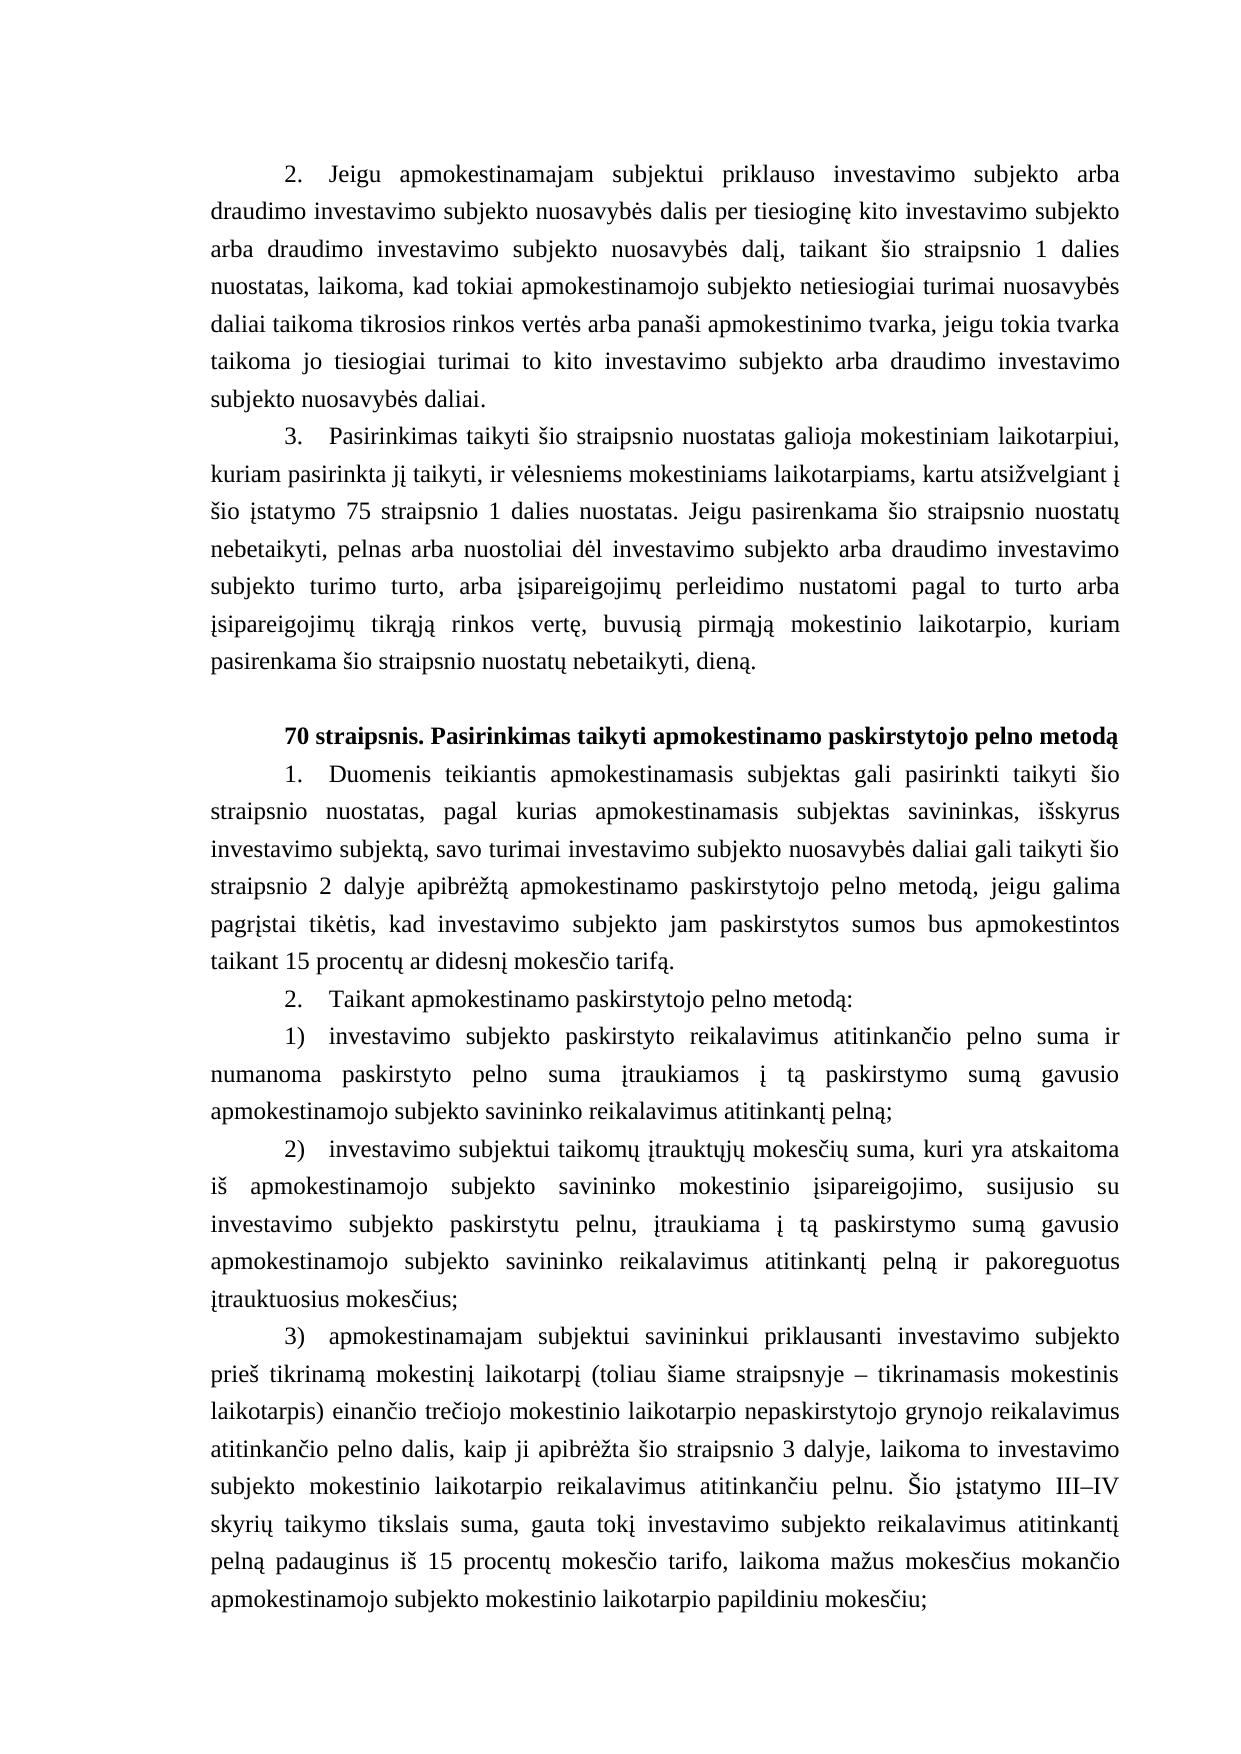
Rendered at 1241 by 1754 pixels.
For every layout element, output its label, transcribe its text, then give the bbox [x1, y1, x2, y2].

text 3) apmokestinamajam subjektui savininkui priklausanti investavimo subjekto prieš tikrinamą mokestinį laikotarpį (toliau šiame straipsnyje – tikrinamasis mokestinis laikotarpis) einančio trečiojo mokestinio laikotarpio nepaskirstytojo grynojo reikalavimus atitinkančio pelno dalis, kaip ji apibrėžta šio straipsnio 3 dalyje, laikoma to investavimo subjekto mokestinio laikotarpio reikalavimus atitinkančiu pelnu. Šio įstatymo III–IV skyrių taikymo tikslais suma, gauta tokį investavimo subjekto reikalavimus atitinkantį pelną padauginus iš 15 procentų mokesčio tarifo, laikoma mažus mokesčius mokančio apmokestinamojo subjekto mokestinio laikotarpio papildiniu mokesčiu; [210, 1312, 1120, 1612]
text 2. Jeigu apmokestinamajam subjektui priklauso investavimo subjekto arba draudimo investavimo subjekto nuosavybės dalis per tiesioginę kito investavimo subjekto arba draudimo investavimo subjekto nuosavybės dalį, taikant šio straipsnio 1 dalies nuostatas, laikoma, kad tokiai apmokestinamojo subjekto netiesiogiai turimai nuosavybės daliai taikoma tikrosios rinkos vertės arba panaši apmokestinimo tvarka, jeigu tokia tvarka taikoma jo tiesiogiai turimai to kito investavimo subjekto arba draudimo investavimo subjekto nuosavybės daliai. [210, 150, 1120, 412]
text 70 straipsnis. Pasirinkimas taikyti apmokestinamo paskirstytojo pelno metodą [210, 712, 1120, 750]
text 2) investavimo subjektui taikomų įtrauktųjų mokesčių suma, kuri yra atskaitoma iš apmokestinamojo subjekto savininko mokestinio įsipareigojimo, susijusio su investavimo subjekto paskirstytu pelnu, įtraukiama į tą paskirstymo sumą gavusio apmokestinamojo subjekto savininko reikalavimus atitinkantį pelną ir pakoreguotus įtrauktuosius mokesčius; [210, 1125, 1120, 1312]
text 1) investavimo subjekto paskirstyto reikalavimus atitinkančio pelno suma ir numanoma paskirstyto pelno suma įtraukiamos į tą paskirstymo sumą gavusio apmokestinamojo subjekto savininko reikalavimus atitinkantį pelną; [210, 1012, 1120, 1125]
text 3. Pasirinkimas taikyti šio straipsnio nuostatas galioja mokestiniam laikotarpiui, kuriam pasirinkta jį taikyti, ir vėlesniems mokestiniams laikotarpiams, kartu atsižvelgiant į šio įstatymo 75 straipsnio 1 dalies nuostatas. Jeigu pasirenkama šio straipsnio nuostatų nebetaikyti, pelnas arba nuostoliai dėl investavimo subjekto arba draudimo investavimo subjekto turimo turto, arba įsipareigojimų perleidimo nustatomi pagal to turto arba įsipareigojimų tikrąją rinkos vertę, buvusią pirmąją mokestinio laikotarpio, kuriam pasirenkama šio straipsnio nuostatų nebetaikyti, dieną. [210, 412, 1120, 675]
text 2. Taikant apmokestinamo paskirstytojo pelno metodą: [210, 975, 1120, 1012]
text 1. Duomenis teikiantis apmokestinamasis subjektas gali pasirinkti taikyti šio straipsnio nuostatas, pagal kurias apmokestinamasis subjektas savininkas, išskyrus investavimo subjektą, savo turimai investavimo subjekto nuosavybės daliai gali taikyti šio straipsnio 2 dalyje apibrėžtą apmokestinamo paskirstytojo pelno metodą, jeigu galima pagrįstai tikėtis, kad investavimo subjekto jam paskirstytos sumos bus apmokestintos taikant 15 procentų ar didesnį mokesčio tarifą. [210, 750, 1120, 975]
